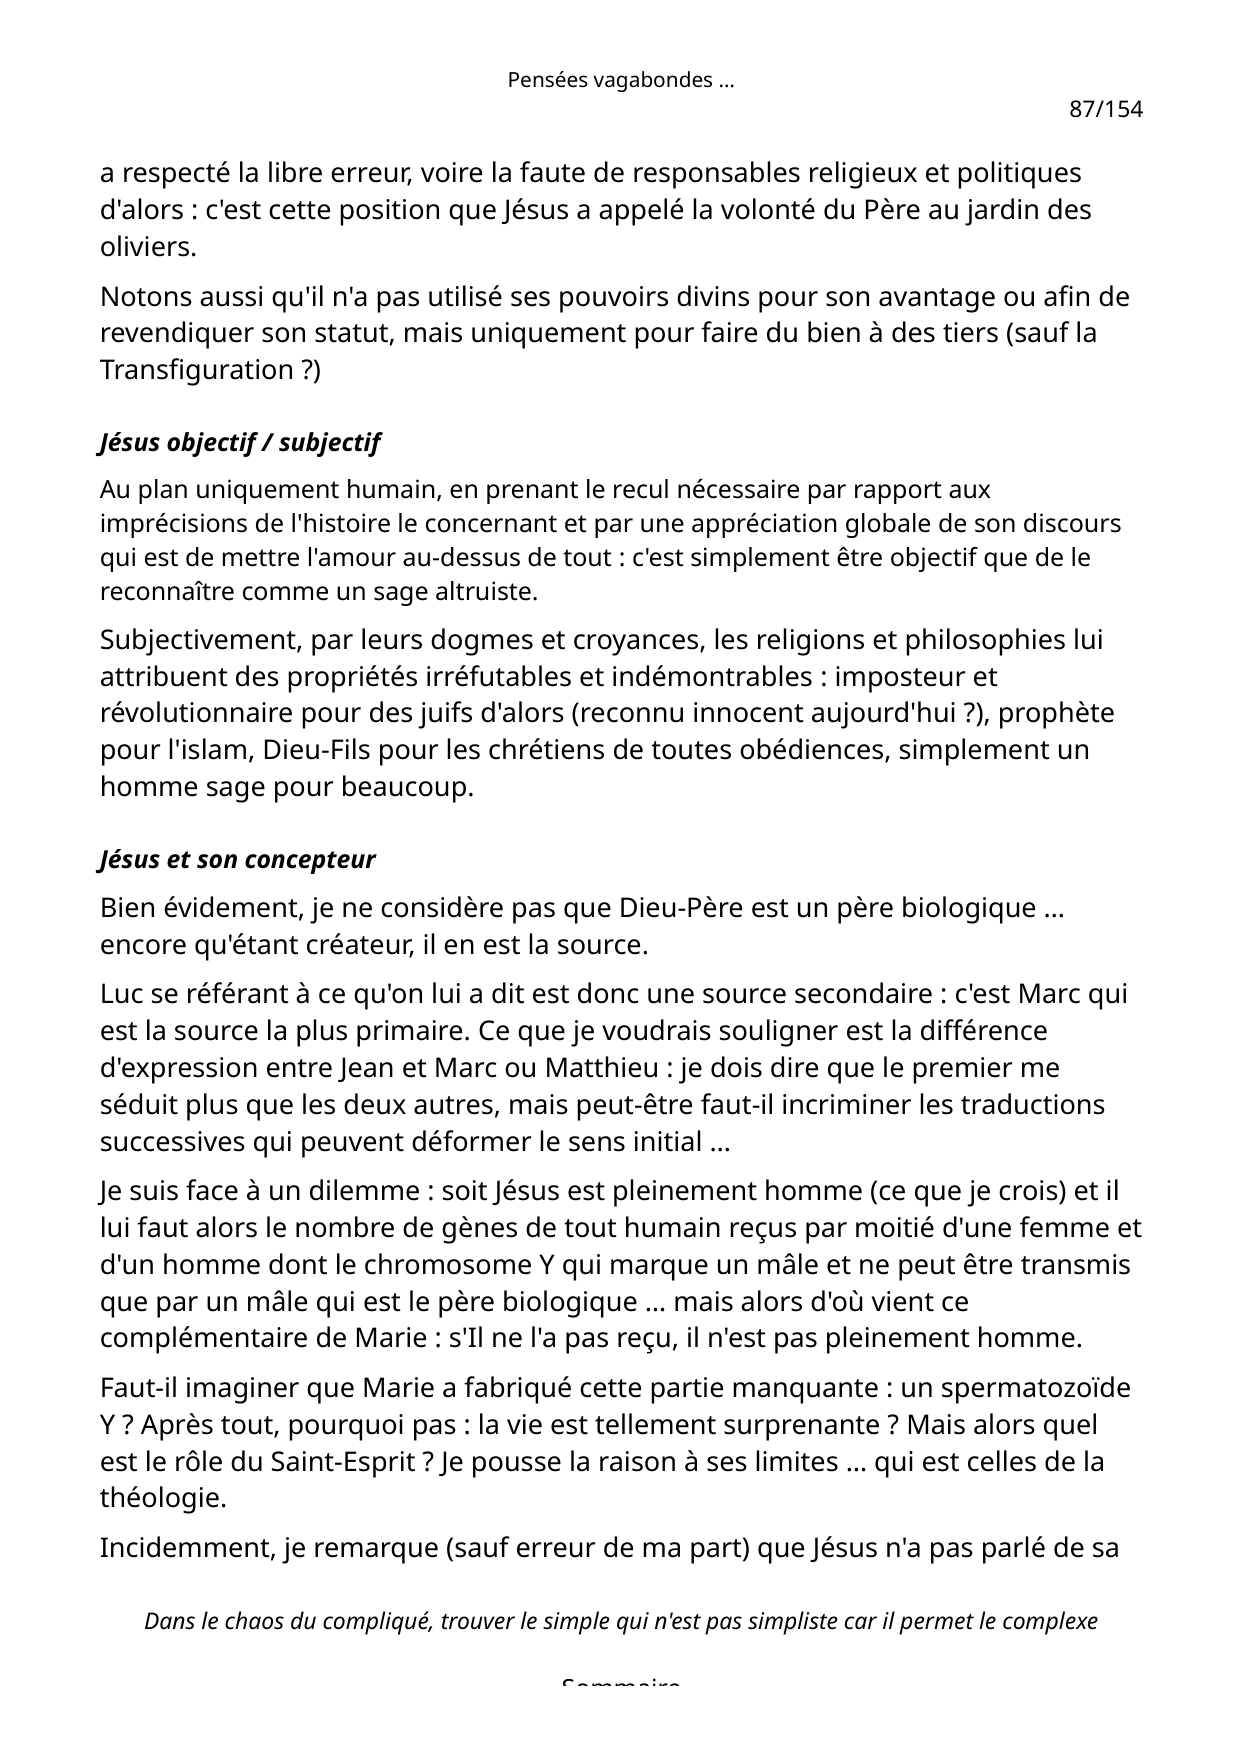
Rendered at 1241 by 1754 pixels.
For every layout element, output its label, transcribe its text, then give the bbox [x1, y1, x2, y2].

text a respecté la libre erreur, voire la faute de responsables religieux et politiques d'alors : c'est cette position que Jésus a appelé la volonté du Père au jardin des oliviers. [99, 154, 1143, 264]
subtitle Jésus objectif / subjectif [99, 425, 1143, 459]
text Incidemment, je remarque (sauf erreur de ma part) que Jésus n'a pas parlé de sa [99, 1528, 1143, 1565]
text Subjectivement, par leurs dogmes et croyances, les religions et philosophies lui attribuent des propriétés irréfutables et indémontrables : imposteur et révolutionnaire pour des juifs d'alors (reconnu innocent aujourd'hui ?), prophète pour l'islam, Dieu-Fils pour les chrétiens de toutes obédiences, simplement un homme sage pour beaucoup. [99, 620, 1143, 804]
text Bien évidement, je ne considère pas que Dieu-Père est un père biologique … encore qu'étant créateur, il en est la source. [99, 888, 1143, 962]
subtitle Jésus et son concepteur [99, 842, 1143, 876]
text Luc se référant à ce qu'on lui a dit est donc une source secondaire : c'est Marc qui est la source la plus primaire. Ce que je voudrais souligner est la différence d'expression entre Jean et Marc ou Matthieu : je dois dire que le premier me séduit plus que les deux autres, mais peut-être faut-il incriminer les traductions successives qui peuvent déformer le sens initial … [99, 974, 1143, 1159]
text Faut-il imaginer que Marie a fabriqué cette partie manquante : un spermatozoïde Y ? Après tout, pourquoi pas : la vie est tellement surprenante ? Mais alors quel est le rôle du Saint-Esprit ? Je pousse la raison à ses limites … qui est celles de la théologie. [99, 1368, 1143, 1516]
text Je suis face à un dilemme : soit Jésus est pleinement homme (ce que je crois) et il lui faut alors le nombre de gènes de tout humain reçus par moitié d'une femme et d'un homme dont le chromosome Y qui marque un mâle et ne peut être transmis que par un mâle qui est le père biologique … mais alors d'où vient ce complémentaire de Marie : s'Il ne l'a pas reçu, il n'est pas pleinement homme. [99, 1171, 1143, 1356]
text Notons aussi qu'il n'a pas utilisé ses pouvoirs divins pour son avantage ou afin de revendiquer son statut, mais uniquement pour faire du bien à des tiers (sauf la Transfiguration ?) [99, 277, 1143, 388]
text Au plan uniquement humain, en prenant le recul nécessaire par rapport aux imprécisions de l'histoire le concernant et par une appréciation globale de son discours qui est de mettre l'amour au-dessus de tout : c'est simplement être objectif que de le reconnaître comme un sage altruiste. [99, 471, 1143, 608]
